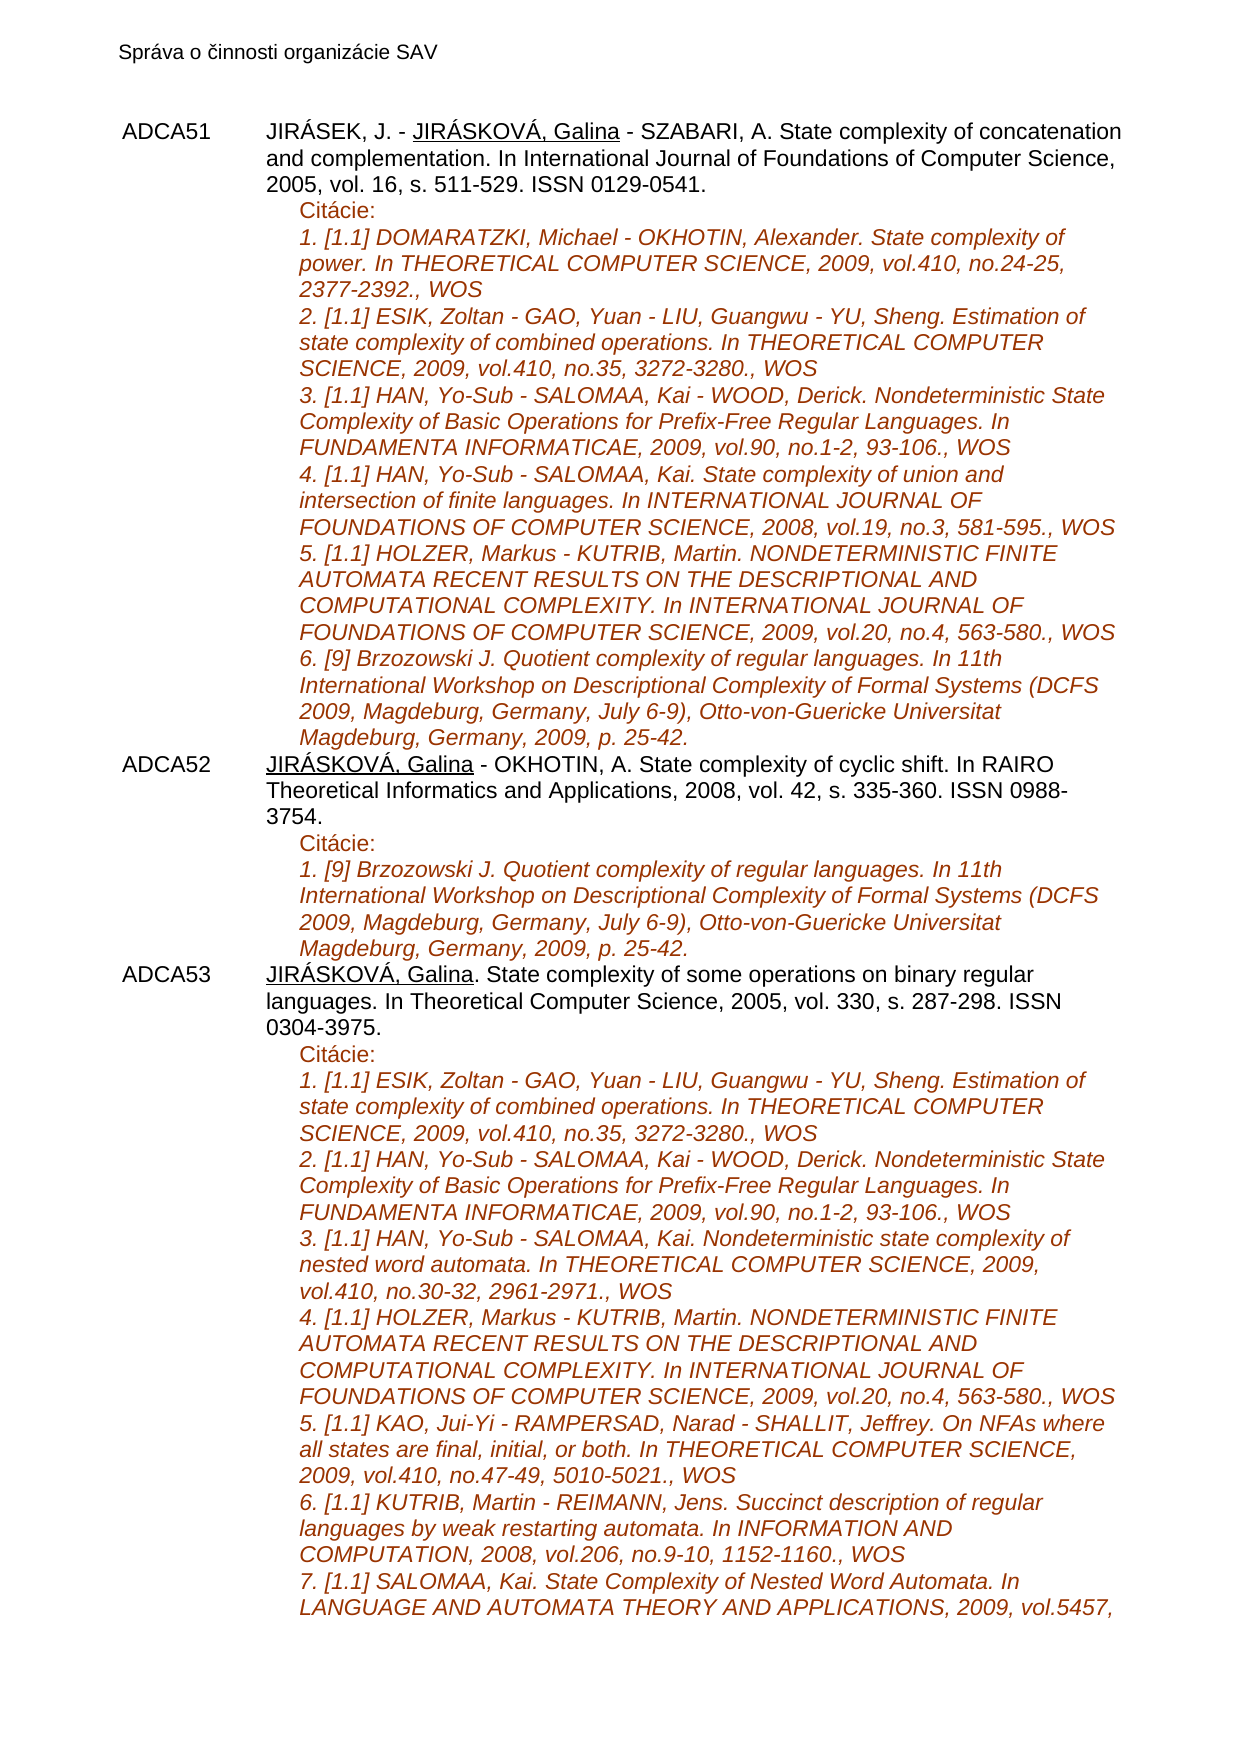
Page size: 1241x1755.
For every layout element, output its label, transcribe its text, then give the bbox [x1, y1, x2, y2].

table_cell 6. [1.1] KUTRIB, Martin - REIMANN, Jens. Succinct description of regular languages by weak restarting automata. In INFORMATION AND COMPUTATION, 2008, vol.206, no.9-10, 1152-1160., WOS [122, 1489, 1122, 1568]
table_cell 2. [1.1] HAN, Yo-Sub - SALOMAA, Kai - WOOD, Derick. Nondeterministic State Complexity of Basic Operations for Prefix-Free Regular Languages. In FUNDAMENTA INFORMATICAE, 2009, vol.90, no.1-2, 93-106., WOS [122, 1146, 1122, 1225]
table_cell 3. [1.1] HAN, Yo-Sub - SALOMAA, Kai. Nondeterministic state complexity of nested word automata. In THEORETICAL COMPUTER SCIENCE, 2009, vol.410, no.30-32, 2961-2971., WOS [122, 1225, 1122, 1304]
table_cell 1. [1.1] DOMARATZKI, Michael - OKHOTIN, Alexander. State complexity of power. In THEORETICAL COMPUTER SCIENCE, 2009, vol.410, no.24-25, 2377-2392., WOS [122, 224, 1122, 303]
table_cell 2. [1.1] ESIK, Zoltan - GAO, Yuan - LIU, Guangwu - YU, Sheng. Estimation of state complexity of combined operations. In THEORETICAL COMPUTER SCIENCE, 2009, vol.410, no.35, 3272-3280., WOS [122, 303, 1122, 382]
table_cell JIRÁSKOVÁ, Galina - OKHOTIN, A. State complexity of cyclic shift. In RAIRO Theoretical Informatics and Applications, 2008, vol. 42, s. 335-360. ISSN 0988-3754. [266, 751, 1122, 830]
table_cell 5. [1.1] KAO, Jui-Yi - RAMPERSAD, Narad - SHALLIT, Jeffrey. On NFAs where all states are final, initial, or both. In THEORETICAL COMPUTER SCIENCE, 2009, vol.410, no.47-49, 5010-5021., WOS [122, 1410, 1122, 1488]
table_cell 1. [9] Brzozowski J. Quotient complexity of regular languages. In 11th International Workshop on Descriptional Complexity of Formal Systems (DCFS 2009, Magdeburg, Germany, July 6-9), Otto-von-Guericke Universitat Magdeburg, Germany, 2009, p. 25-42. [122, 856, 1122, 961]
table_cell Citácie: [122, 830, 1122, 856]
table_cell Citácie: [122, 1041, 1122, 1067]
table_cell ADCA53 [122, 961, 266, 1041]
table_cell Citácie: [122, 197, 1122, 223]
table_cell 3. [1.1] HAN, Yo-Sub - SALOMAA, Kai - WOOD, Derick. Nondeterministic State Complexity of Basic Operations for Prefix-Free Regular Languages. In FUNDAMENTA INFORMATICAE, 2009, vol.90, no.1-2, 93-106., WOS [122, 382, 1122, 461]
table_cell ADCA52 [122, 751, 266, 830]
table_cell JIRÁSKOVÁ, Galina. State complexity of some operations on binary regular languages. In Theoretical Computer Science, 2005, vol. 330, s. 287-298. ISSN 0304-3975. [266, 961, 1122, 1041]
table_cell 4. [1.1] HOLZER, Markus - KUTRIB, Martin. NONDETERMINISTIC FINITE AUTOMATA RECENT RESULTS ON THE DESCRIPTIONAL AND COMPUTATIONAL COMPLEXITY. In INTERNATIONAL JOURNAL OF FOUNDATIONS OF COMPUTER SCIENCE, 2009, vol.20, no.4, 563-580., WOS [122, 1304, 1122, 1409]
table_cell ADCA51 [122, 118, 266, 197]
table_cell 7. [1.1] SALOMAA, Kai. State Complexity of Nested Word Automata. In LANGUAGE AND AUTOMATA THEORY AND APPLICATIONS, 2009, vol.5457, [122, 1568, 1122, 1620]
table_cell JIRÁSEK, J. - JIRÁSKOVÁ, Galina - SZABARI, A. State complexity of concatenation and complementation. In International Journal of Foundations of Computer Science, 2005, vol. 16, s. 511-529. ISSN 0129-0541. [266, 118, 1122, 197]
table_cell 5. [1.1] HOLZER, Markus - KUTRIB, Martin. NONDETERMINISTIC FINITE AUTOMATA RECENT RESULTS ON THE DESCRIPTIONAL AND COMPUTATIONAL COMPLEXITY. In INTERNATIONAL JOURNAL OF FOUNDATIONS OF COMPUTER SCIENCE, 2009, vol.20, no.4, 563-580., WOS [122, 540, 1122, 645]
table_cell 4. [1.1] HAN, Yo-Sub - SALOMAA, Kai. State complexity of union and intersection of finite languages. In INTERNATIONAL JOURNAL OF FOUNDATIONS OF COMPUTER SCIENCE, 2008, vol.19, no.3, 581-595., WOS [122, 461, 1122, 540]
table_cell 6. [9] Brzozowski J. Quotient complexity of regular languages. In 11th International Workshop on Descriptional Complexity of Formal Systems (DCFS 2009, Magdeburg, Germany, July 6-9), Otto-von-Guericke Universitat Magdeburg, Germany, 2009, p. 25-42. [122, 645, 1122, 751]
table_cell 1. [1.1] ESIK, Zoltan - GAO, Yuan - LIU, Guangwu - YU, Sheng. Estimation of state complexity of combined operations. In THEORETICAL COMPUTER SCIENCE, 2009, vol.410, no.35, 3272-3280., WOS [122, 1067, 1122, 1146]
